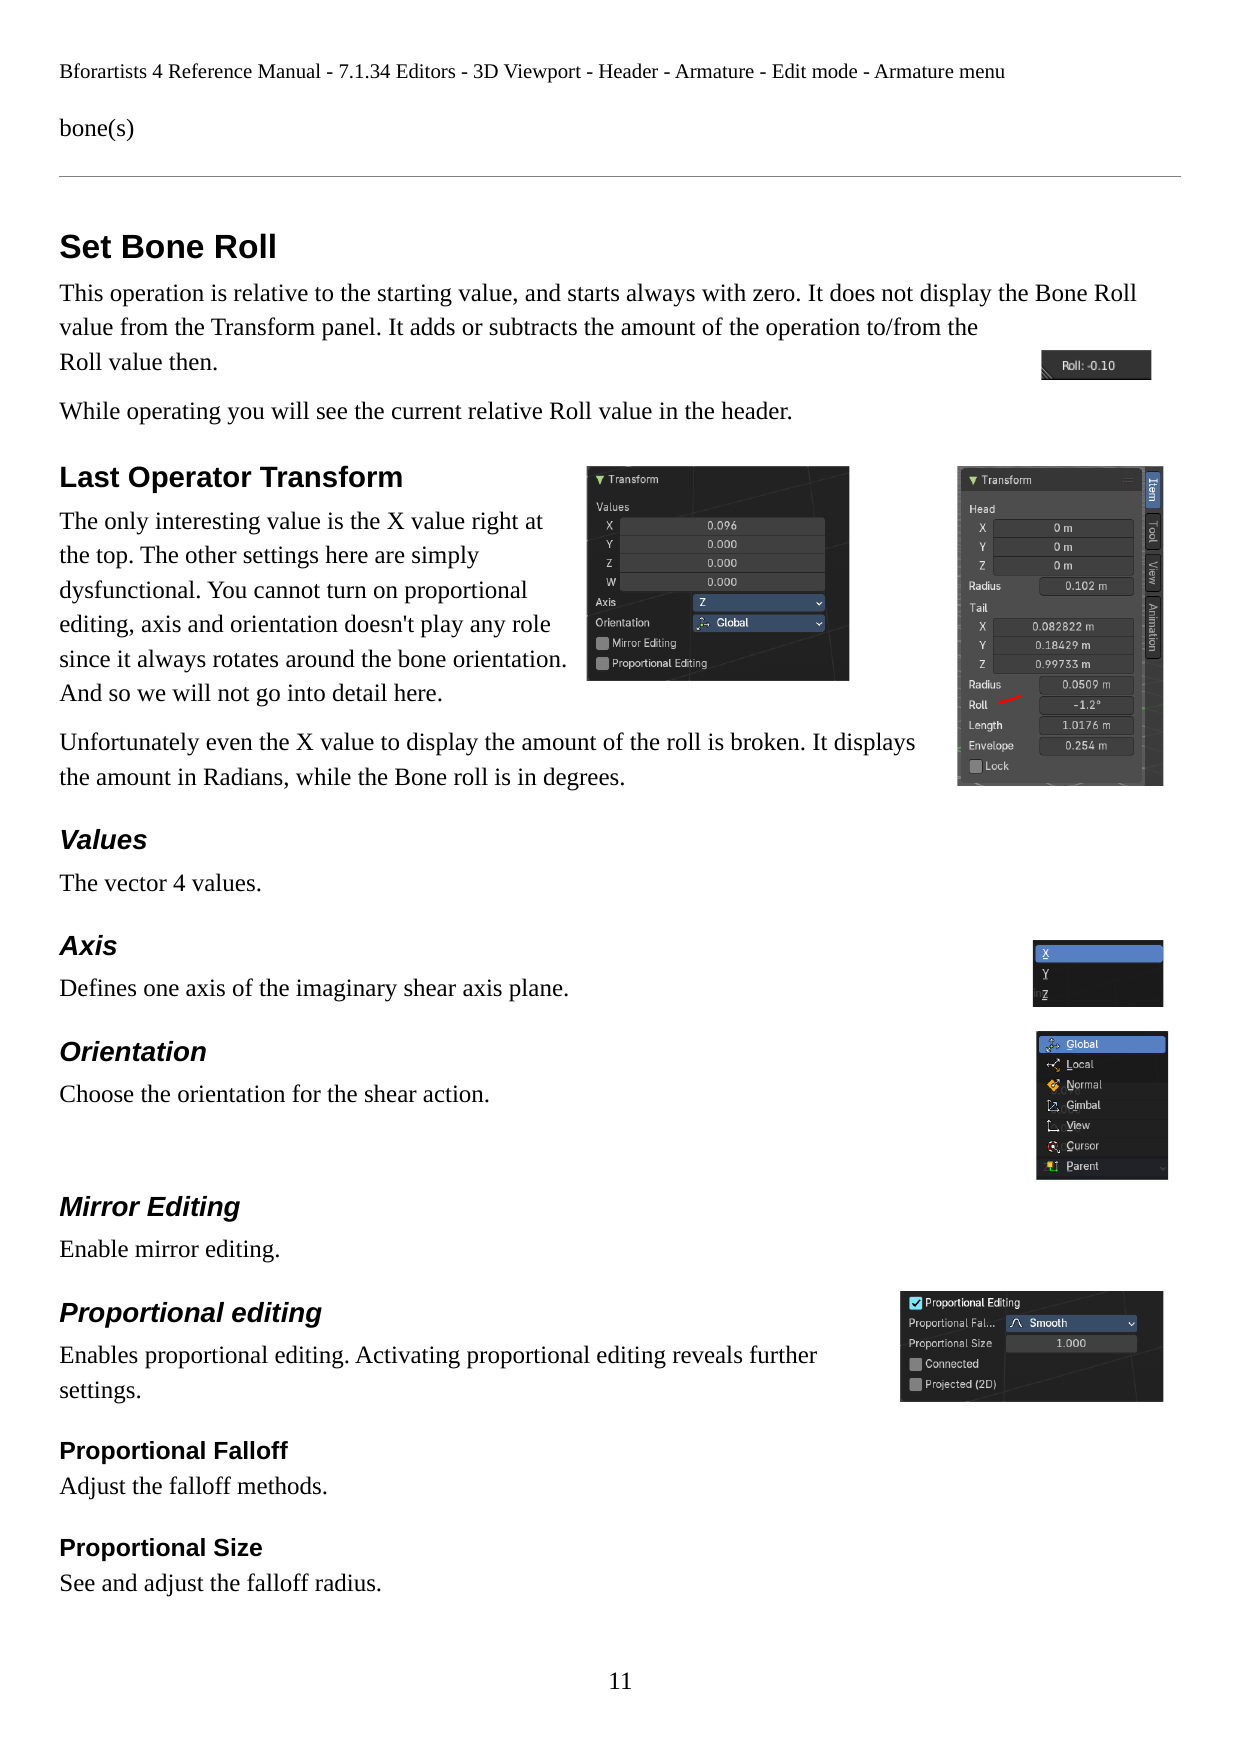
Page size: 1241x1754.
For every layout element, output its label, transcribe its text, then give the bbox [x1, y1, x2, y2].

subtitle Values [59, 823, 1181, 855]
text The vector 4 values. [59, 868, 1181, 896]
subtitle [1169, 1035, 1181, 1067]
subtitle Mirror Editing [59, 1190, 1181, 1222]
subtitle Last Operator Transform [59, 459, 1181, 493]
picture [957, 466, 1164, 786]
subtitle [1164, 1296, 1181, 1328]
text Defines one axis of the imaginary shear axis plane. [59, 973, 1032, 1002]
picture [900, 1291, 1164, 1402]
picture [586, 466, 850, 681]
subtitle Orientation [59, 1035, 1036, 1067]
text The only interesting value is the X value right at the top. The other settings here are simply dysfunctional. You cannot turn on proportional editing, axis and orientation doesn't play any role since it always rotates around the bone orientation. And so we will not go into detail here. [59, 506, 957, 707]
text Enables proportional editing. Activating proportional editing reveals further settings. [59, 1340, 1181, 1404]
text This operation is relative to the starting value, and starts always with zero. It does not display the Bone Roll value from the Transform panel. It adds or subtracts the amount of the operation to/from the Roll value then. [59, 278, 1181, 376]
text Enable mirror editing. [59, 1234, 1181, 1263]
picture [1041, 350, 1152, 380]
subtitle Proportional editing [59, 1296, 900, 1328]
subtitle Proportional Falloff [59, 1436, 1181, 1465]
subtitle Set Bone Roll [59, 227, 1181, 265]
subtitle Proportional Size [59, 1533, 1181, 1561]
text While operating you will see the current relative Roll value in the header. [59, 396, 1181, 424]
picture [1036, 1031, 1169, 1180]
picture [1032, 940, 1164, 1007]
text Unfortunately even the X value to display the amount of the roll is broken. It displays the amount in Radians, while the Bone roll is in degrees. [59, 727, 1181, 790]
text bone(s) [59, 113, 1181, 141]
subtitle Axis [59, 929, 1181, 961]
text Adjust the falloff methods. [59, 1471, 1181, 1500]
text Choose the orientation for the shear action. [59, 1079, 1036, 1108]
text See and adjust the falloff radius. [59, 1568, 1181, 1596]
